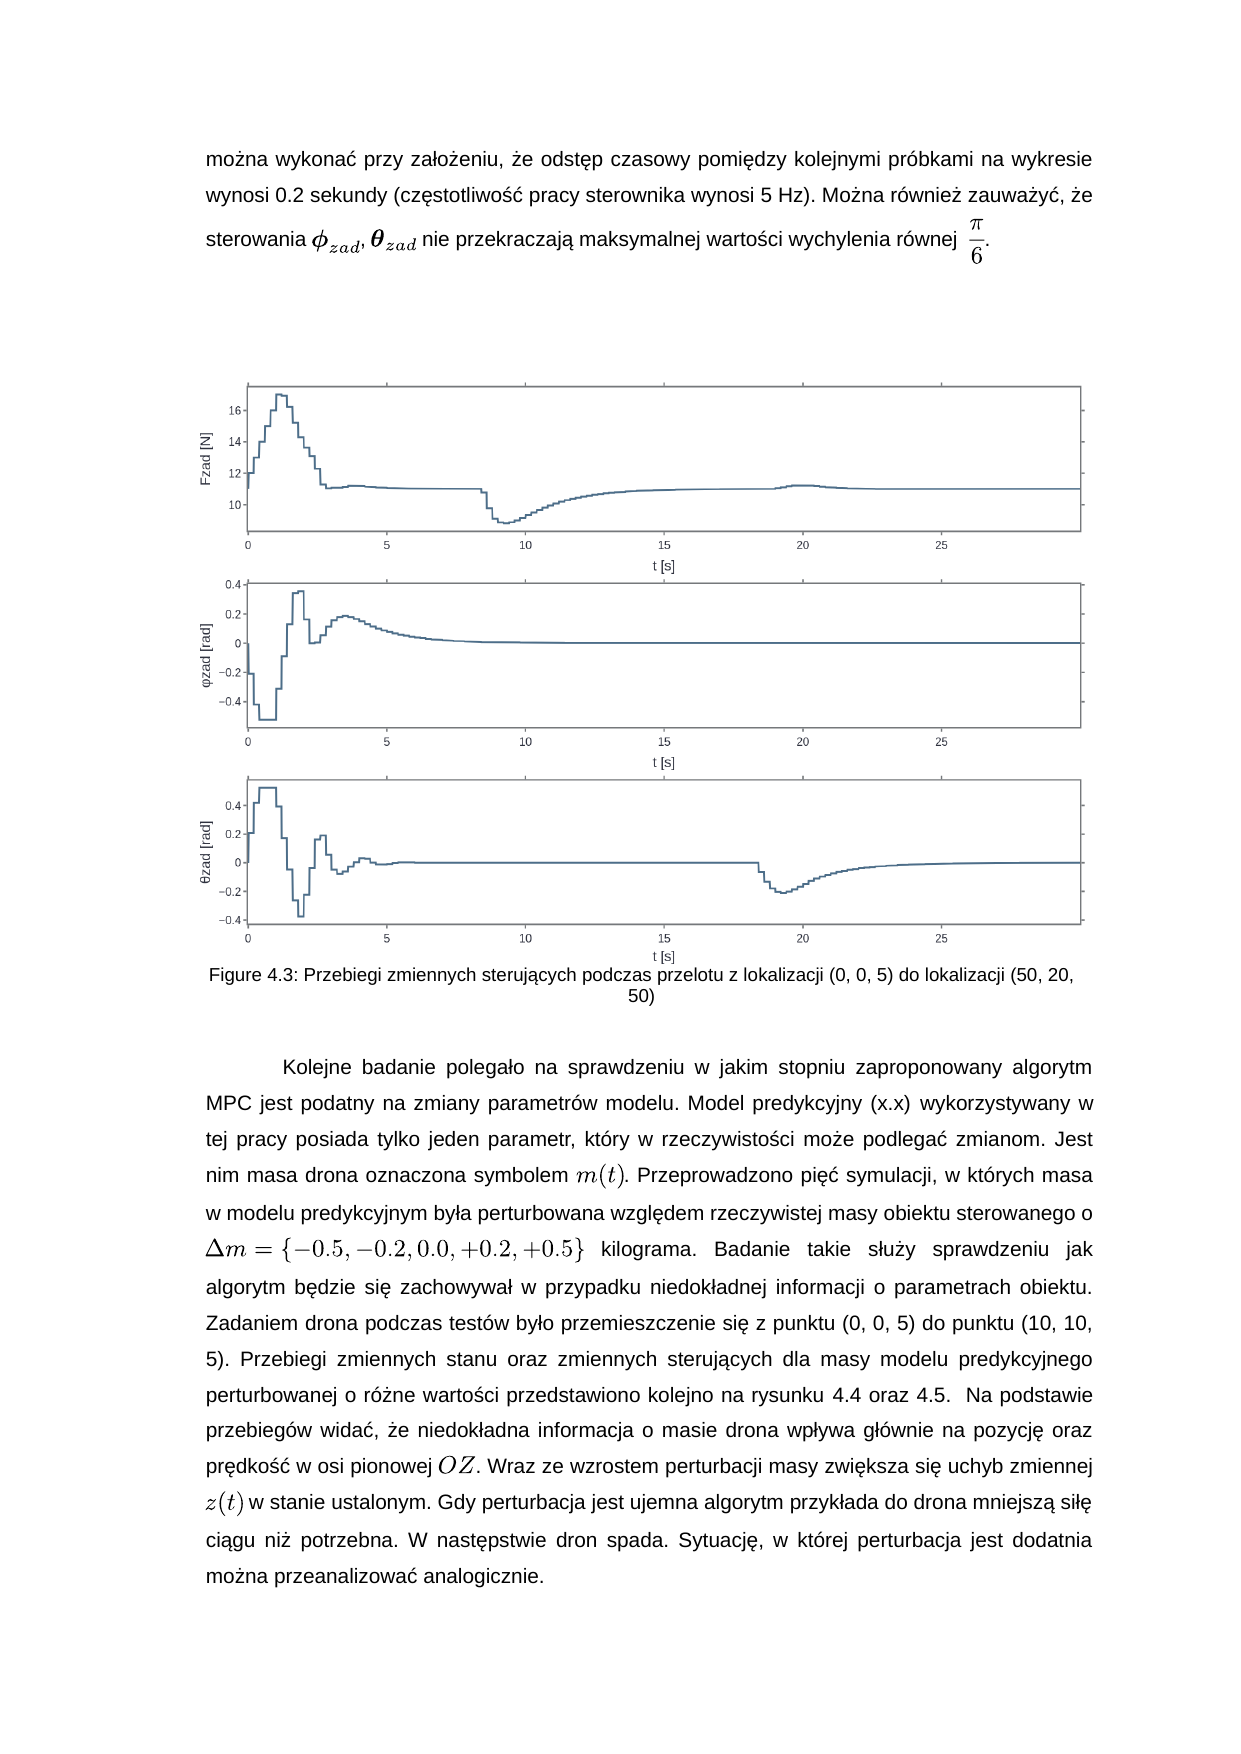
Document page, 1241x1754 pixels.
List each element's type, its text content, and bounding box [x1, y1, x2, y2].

text Figure 4.3: Przebiegi zmiennych sterujących podczas przelotu z lokalizacji (0, 0, 5) do lokalizacji (50, 20, 50) [197, 964, 1085, 1007]
picture [197, 382, 1086, 964]
text Kolejne badanie polegało na sprawdzeniu w jakim stopniu zaproponowany algorytm MPC jest podatny na zmiany parametrów modelu. Model predykcyjny (x.x) wykorzystywany w tej pracy posiada tylko jeden parametr, który w rzeczywistości może podlegać zmianom. Jest nim masa drona oznaczona symbolem . Przeprowadzono pięć symulacji, w których masa w modelu predykcyjnym była perturbowana względem rzeczywistej masy obiektu sterowanego o kilograma. Badanie takie służy sprawdzeniu jak algorytm będzie się zachowywał w przypadku niedokładnej informacji o parametrach obiektu. Zadaniem drona podczas testów było przemieszczenie się z punktu (0, 0, 5) do punktu (10, 10, 5). Przebiegi zmiennych stanu oraz zmiennych sterujących dla masy modelu predykcyjnego perturbowanej o różne wartości przedstawiono kolejno na rysunku 4.4 oraz 4.5. Na podstawie przebiegów widać, że niedokładna informacja o masie drona wpływa głównie na pozycję oraz prędkość w osi pionowej . Wraz ze wzrostem perturbacji masy zwiększa się uchyb zmiennej w stanie ustalonym. Gdy perturbacja jest ujemna algorytm przykłada do drona mniejszą siłę ciągu niż potrzebna. W następstwie dron spada. Sytuację, w której perturbacja jest dodatnia można przeanalizować analogicznie. [206, 1055, 1093, 1588]
text można wykonać przy założeniu, że odstęp czasowy pomiędzy kolejnymi próbkami na wykresie wynosi 0.2 sekundy (częstotliwość pracy sterownika wynosi 5 Hz). Można również zauważyć, że sterowania , nie przekraczają maksymalnej wartości wychylenia równej . [206, 147, 1093, 264]
